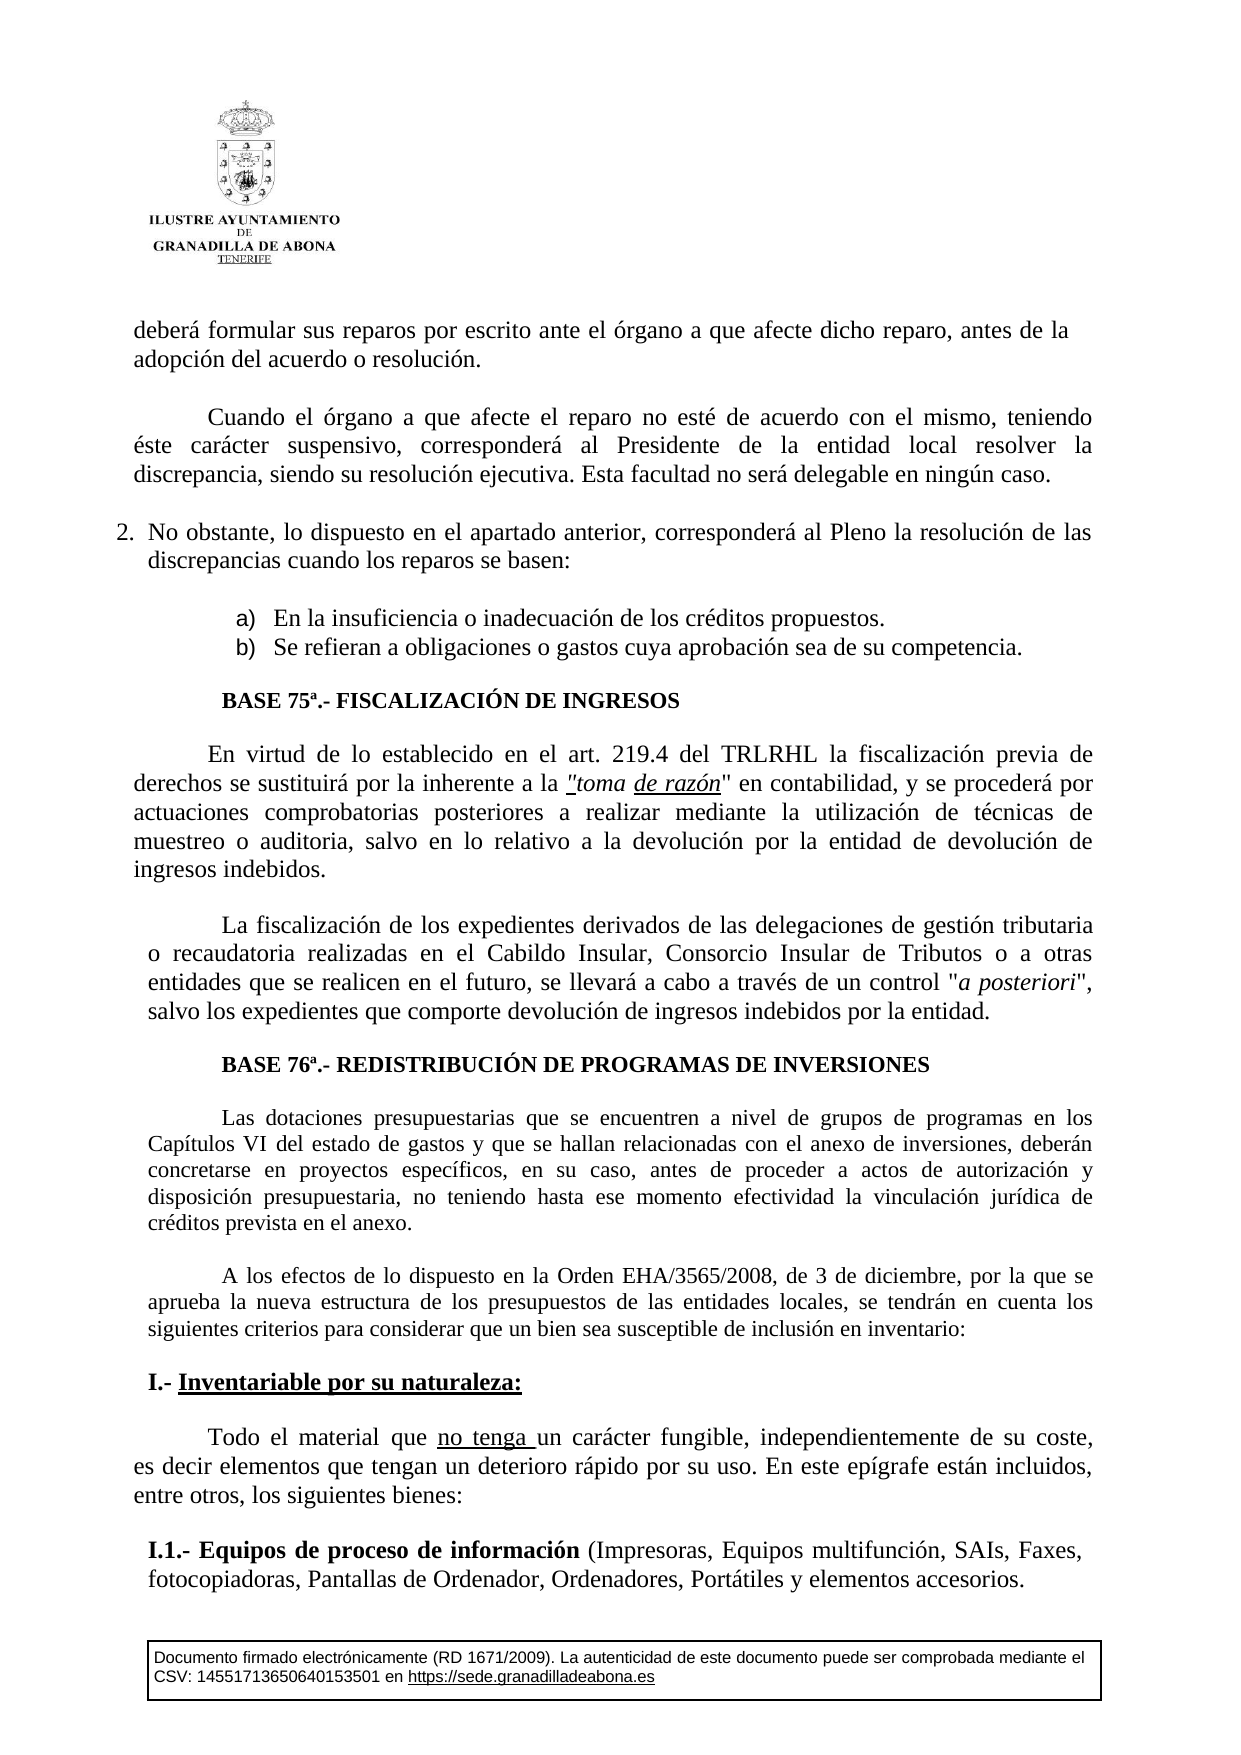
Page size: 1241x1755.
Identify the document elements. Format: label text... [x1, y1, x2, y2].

text deberá formular sus reparos por escrito ante el órgano a que afecte dicho reparo, antes de la adopción del acuerdo o resolución. [133, 316, 1093, 373]
text I.1.- Equipos de proceso de información (Impresoras, Equipos multifunción, SAIs, Faxes, fotocopiadoras, Pantallas de Ordenador, Ordenadores, Portátiles y elementos accesorios. [148, 1535, 1093, 1592]
text Todo el material que no tenga un carácter fungible, independientemente de su coste, es decir elementos que tengan un deterioro rápido por su uso. En este epígrafe están incluidos, entre otros, los siguientes bienes: [133, 1422, 1093, 1508]
text A los efectos de lo dispuesto en la Orden EHA/3565/2008, de 3 de diciembre, por la que se aprueba la nueva estructura de los presupuestos de las entidades locales, se tendrán en cuenta los siguientes criterios para considerar que un bien sea susceptible de inclusión en inventario: [148, 1262, 1093, 1341]
text En virtud de lo establecido en el art. 219.4 del TRLRHL la fiscalización previa de derechos se sustituirá por la inherente a la "toma de razón" en contabilidad, y se procederá por actuaciones comprobatorias posteriores a realizar mediante la utilización de técnicas de muestreo o auditoria, salvo en lo relativo a la devolución por la entidad de devolución de ingresos indebidos. [133, 739, 1093, 883]
text La fiscalización de los expedientes derivados de las delegaciones de gestión tributaria o recaudatoria realizadas en el Cabildo Insular, Consorcio Insular de Tributos o a otras entidades que se realicen en el futuro, se llevará a cabo a través de un control "a posteriori", salvo los expedientes que comporte devolución de ingresos indebidos por la entidad. [148, 910, 1093, 1025]
list En la insuficiencia o inadecuación de los créditos propuestos. [236, 603, 1116, 632]
text BASE 75ª.- FISCALIZACIÓN DE INGRESOS [222, 687, 1116, 713]
subtitle I.- Inventariable por su naturaleza: [148, 1367, 1093, 1396]
list Se refieran a obligaciones o gastos cuya aprobación sea de su competencia. [236, 632, 1116, 661]
list No obstante, lo dispuesto en el apartado anterior, corresponderá al Pleno la resolución de las discrepancias cuando los reparos se basen: [133, 517, 1093, 574]
text BASE 76ª.- REDISTRIBUCIÓN DE PROGRAMAS DE INVERSIONES [221, 1051, 1093, 1077]
text Las dotaciones presupuestarias que se encuentren a nivel de grupos de programas en los Capítulos VI del estado de gastos y que se hallan relacionadas con el anexo de inversiones, deberán concretarse en proyectos específicos, en su caso, antes de proceder a actos de autorización y disposición presupuestaria, no teniendo hasta ese momento efectividad la vinculación jurídica de créditos prevista en el anexo. [148, 1104, 1093, 1236]
text Cuando el órgano a que afecte el reparo no esté de acuerdo con el mismo, teniendo éste carácter suspensivo, corresponderá al Presidente de la entidad local resolver la discrepancia, siendo su resolución ejecutiva. Esta facultad no será delegable en ningún caso. [133, 402, 1093, 488]
